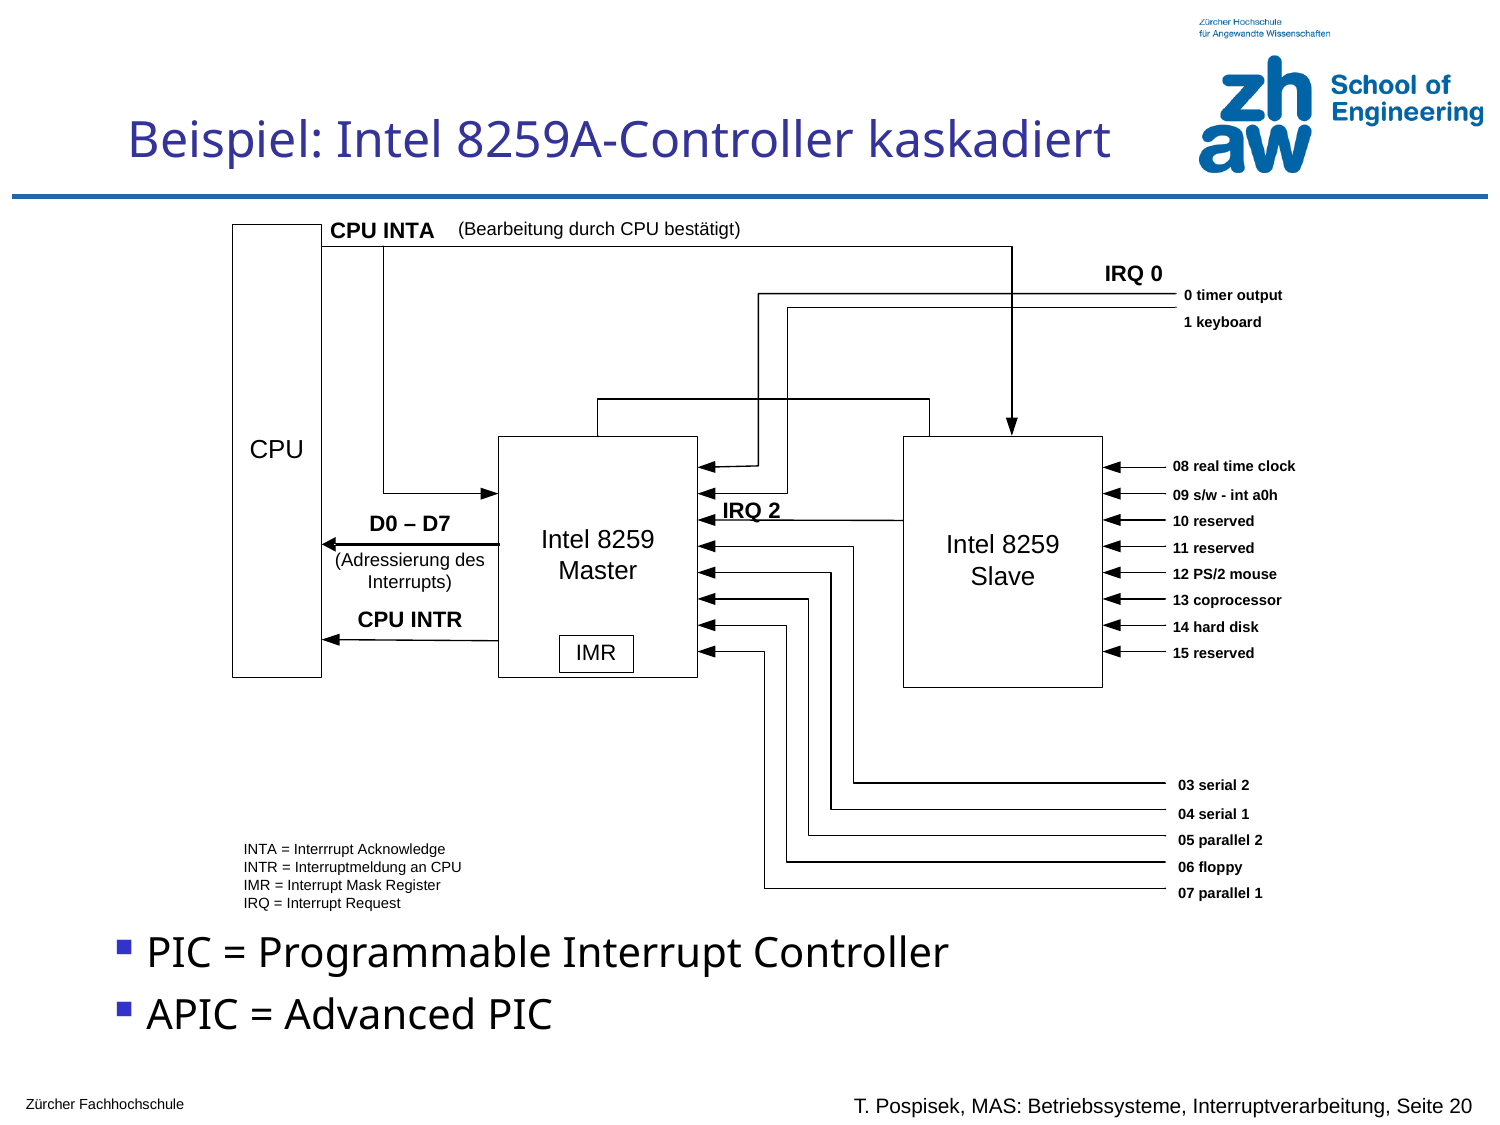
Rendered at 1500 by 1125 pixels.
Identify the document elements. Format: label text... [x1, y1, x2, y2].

picture [216, 207, 1321, 916]
title Beispiel: Intel 8259A-Controller kaskadiert [112, 50, 1391, 175]
text_box PIC = Programmable Interrupt Controller APIC = Advanced PIC [100, 918, 1257, 1046]
picture [1199, 19, 1483, 173]
